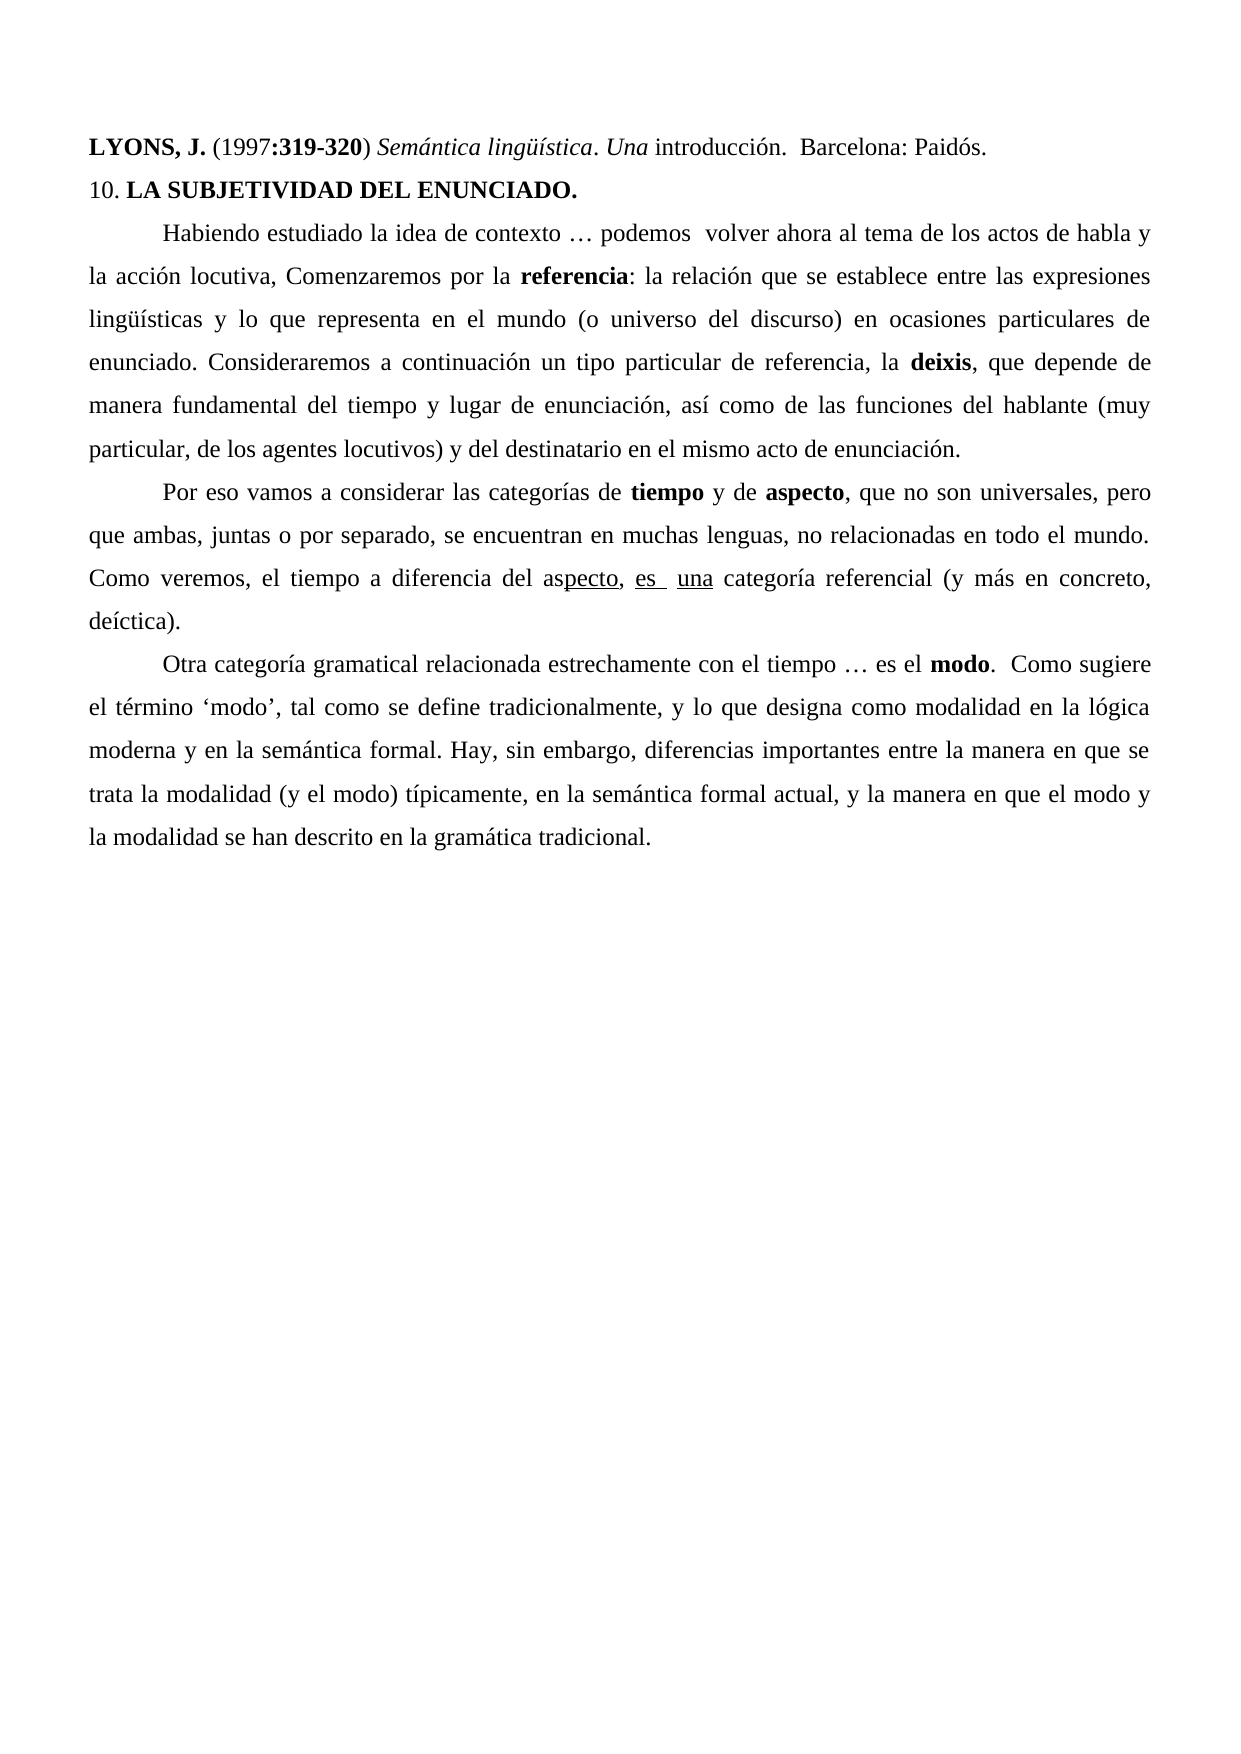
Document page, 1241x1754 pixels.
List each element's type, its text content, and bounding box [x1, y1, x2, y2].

text 10. LA SUBJETIVIDAD DEL ENUNCIADO. [89, 175, 1152, 204]
text Otra categoría gramatical relacionada estrechamente con el tiempo … es el modo. Como sugiere el término ‘modo’, tal como se define tradicionalmente, y lo que designa como modalidad en la lógica moderna y en la semántica formal. Hay, sin embargo, diferencias importantes entre la manera en que se trata la modalidad (y el modo) típicamente, en la semántica formal actual, y la manera en que el modo y la modalidad se han descrito en la gramática tradicional. [89, 649, 1152, 851]
text LYONS, J. (1997:319-320) Semántica lingüística. Una introducción. Barcelona: Paidós. [89, 132, 1152, 161]
text Habiendo estudiado la idea de contexto … podemos volver ahora al tema de los actos de habla y la acción locutiva, Comenzaremos por la referencia: la relación que se establece entre las expresiones lingüísticas y lo que representa en el mundo (o universo del discurso) en ocasiones particulares de enunciado. Consideraremos a continuación un tipo particular de referencia, la deixis, que depende de manera fundamental del tiempo y lugar de enunciación, así como de las funciones del hablante (muy particular, de los agentes locutivos) y del destinatario en el mismo acto de enunciación. [89, 218, 1152, 462]
text Por eso vamos a considerar las categorías de tiempo y de aspecto, que no son universales, pero que ambas, juntas o por separado, se encuentran en muchas lenguas, no relacionadas en todo el mundo. Como veremos, el tiempo a diferencia del aspecto, es una categoría referencial (y más en concreto, deíctica). [89, 477, 1152, 635]
